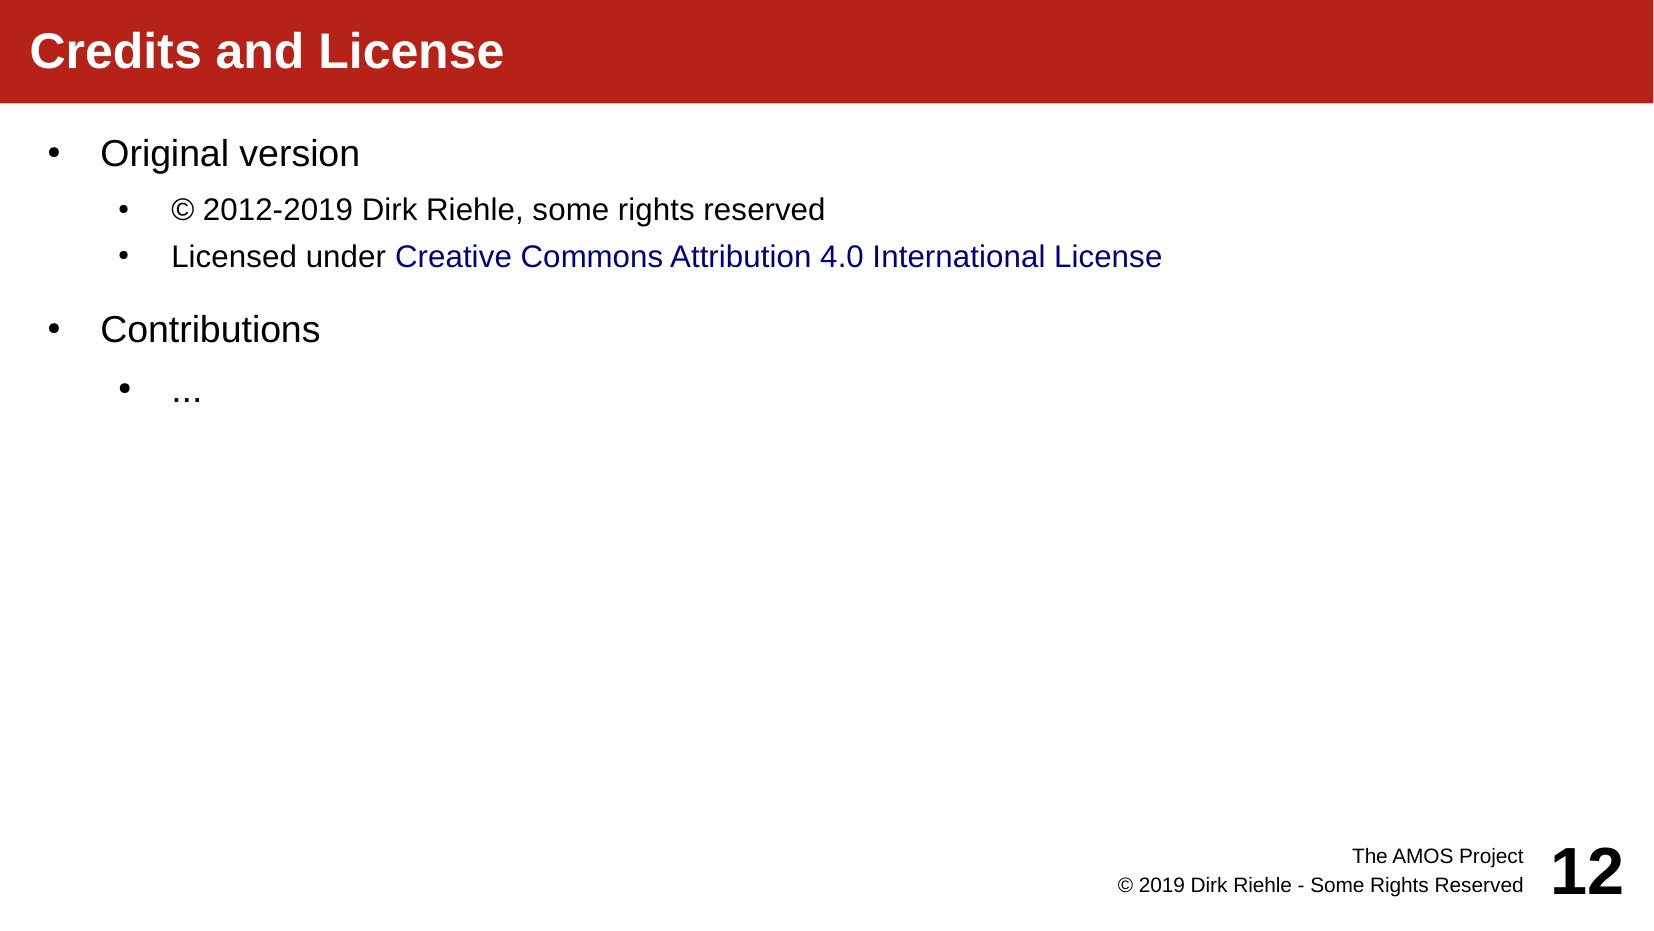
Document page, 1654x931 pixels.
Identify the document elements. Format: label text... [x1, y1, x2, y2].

title Credits and License [0, 0, 1654, 104]
list Original version © 2012-2019 Dirk Riehle, some rights reserved Licensed under Creative Commons Attribution 4.0 International License Contributions ... [29, 132, 1625, 798]
